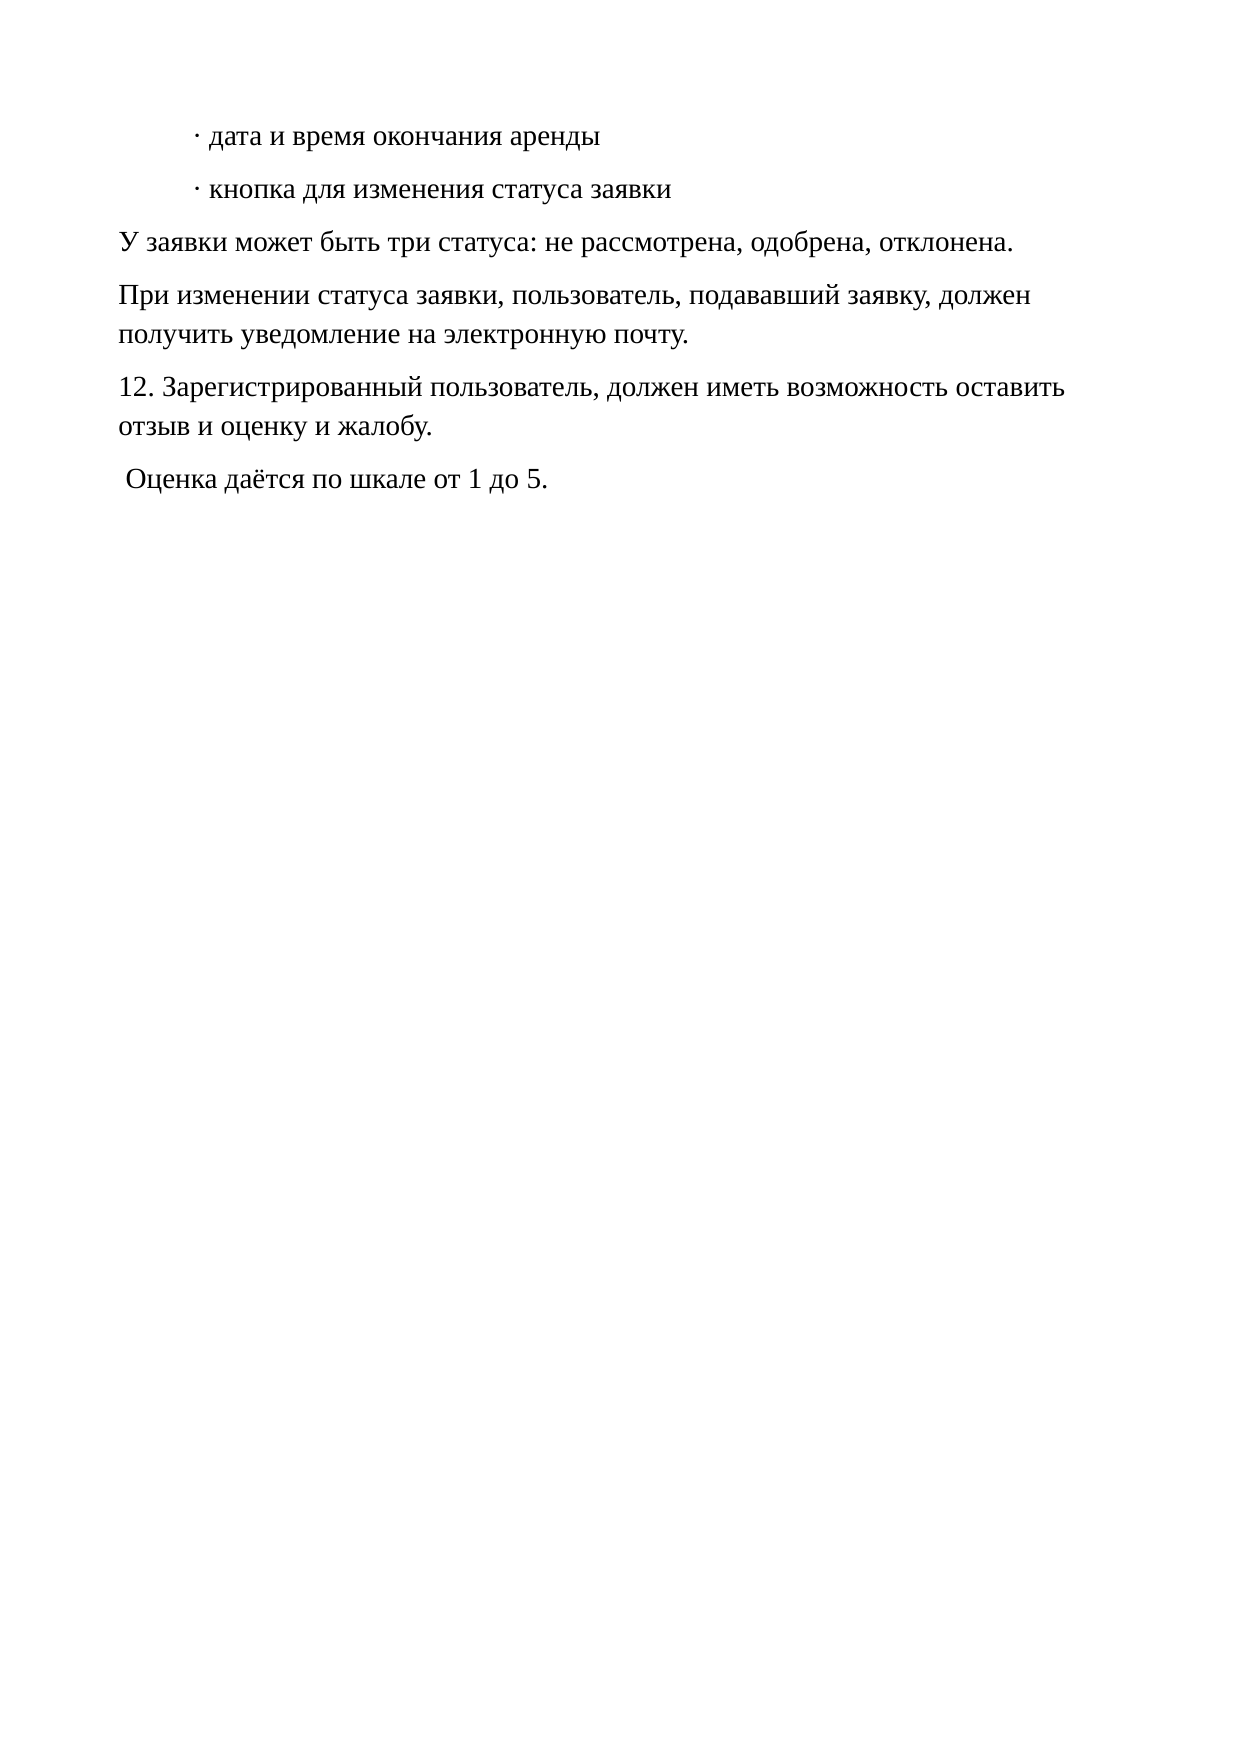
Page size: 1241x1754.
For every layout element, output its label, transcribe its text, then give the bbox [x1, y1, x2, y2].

text 12. Зарегистрированный пользователь, должен иметь возможность оставить отзыв и оценку и жалобу. [118, 369, 1122, 441]
text У заявки может быть три статуса: не рассмотрена, одобрена, отклонена. [118, 224, 1122, 258]
text · дата и время окончания аренды [118, 118, 1122, 152]
text При изменении статуса заявки, пользователь, подававший заявку, должен получить уведомление на электронную почту. [118, 277, 1122, 349]
text Оценка даётся по шкале от 1 до 5. [118, 461, 1122, 494]
text · кнопка для изменения статуса заявки [118, 171, 1122, 205]
